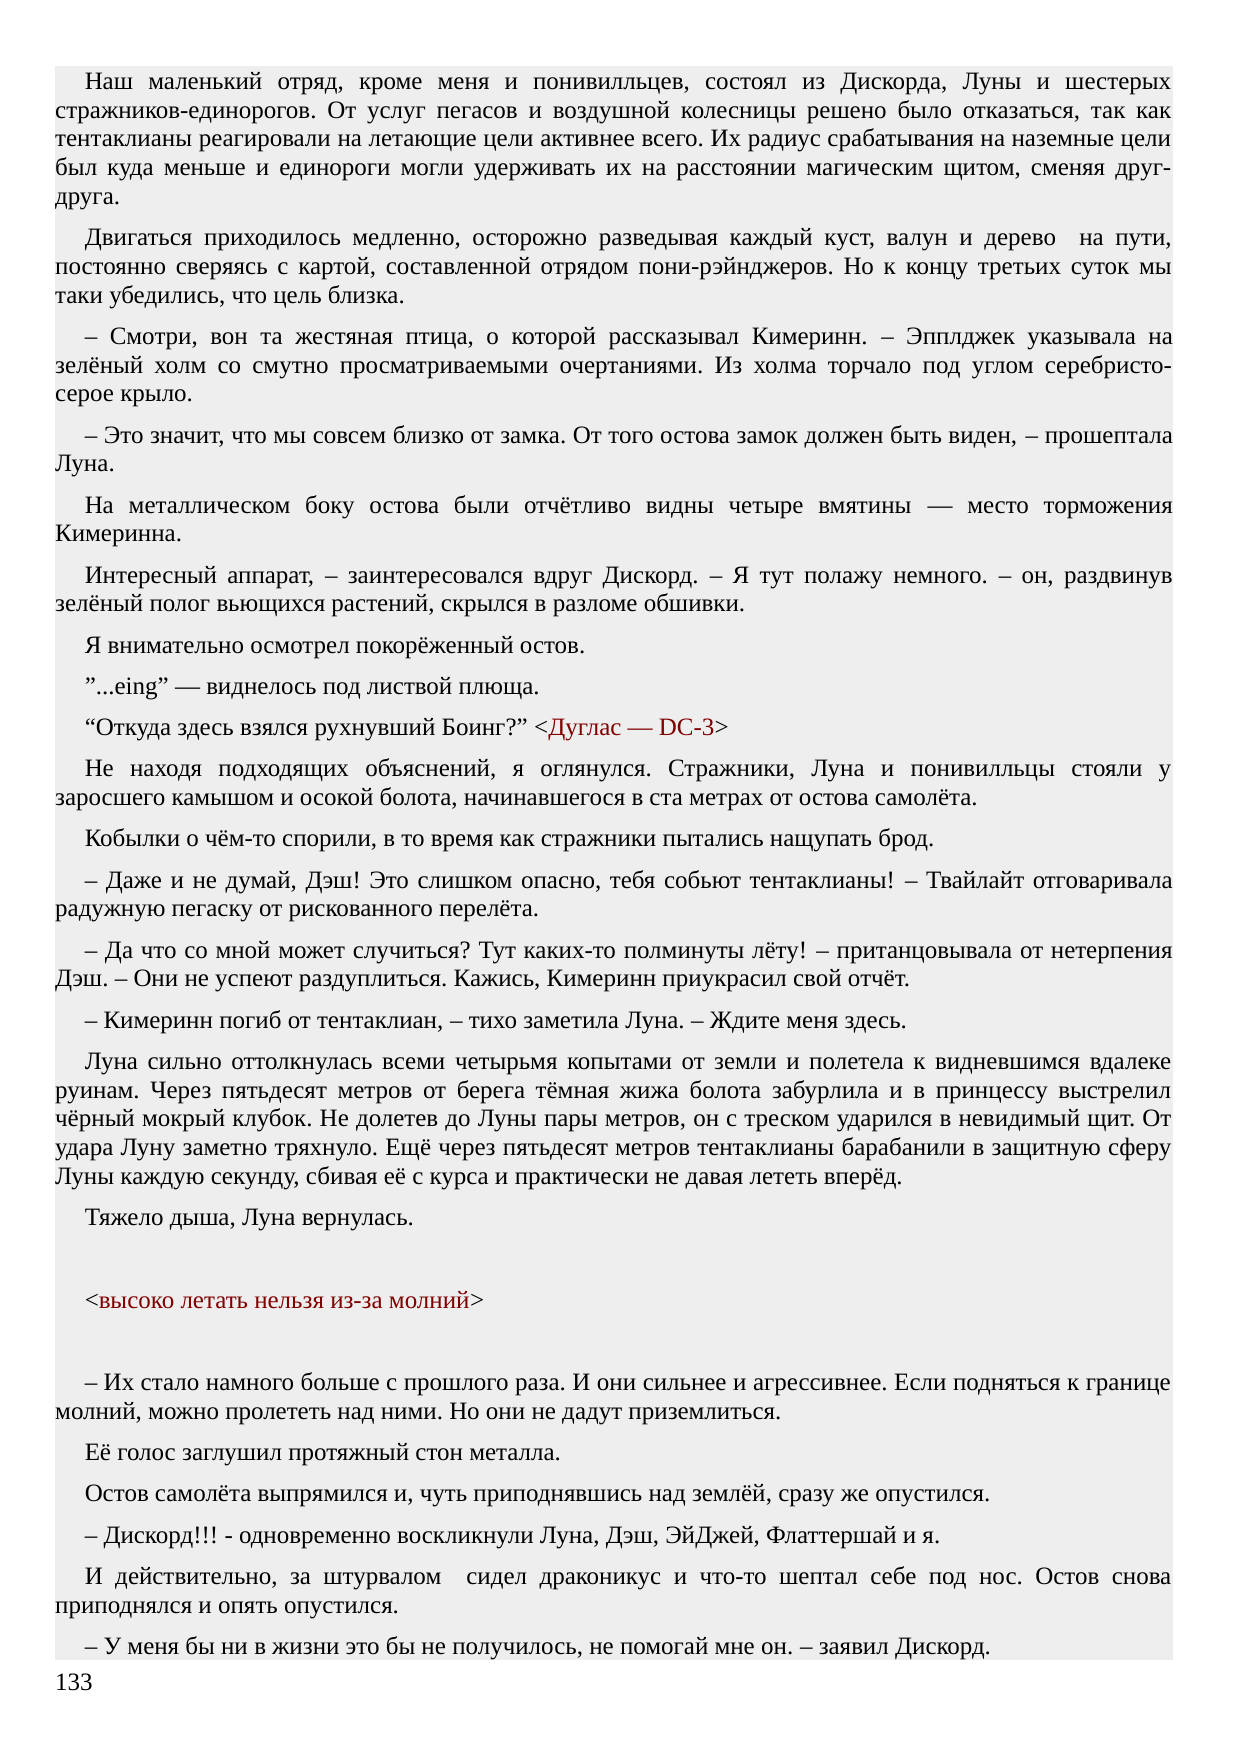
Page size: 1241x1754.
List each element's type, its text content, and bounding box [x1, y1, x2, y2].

text Её голос заглушил протяжный стон металла. [55, 1437, 1173, 1466]
text – Это значит, что мы совсем близко от замка. От того остова замок должен быть виден, – прошептала Луна. [55, 420, 1173, 477]
text <высоко летать нельзя из-за молний> [55, 1285, 1173, 1313]
text Интересный аппарат, – заинтересовался вдруг Дискорд. – Я тут полажу немного. – он, раздвинув зелёный полог вьющихся растений, скрылся в разломе обшивки. [55, 560, 1173, 617]
text – У меня бы ни в жизни это бы не получилось, не помогай мне он. – заявил Дискорд. [55, 1631, 1173, 1660]
text – Кимеринн погиб от тентаклиан, – тихо заметила Луна. – Ждите меня здесь. [55, 1005, 1173, 1033]
text – Да что со мной может случиться? Тут каких-то полминуты лёту! – пританцовывала от нетерпения Дэш. – Они не успеют раздуплиться. Кажись, Кимеринн приукрасил свой отчёт. [55, 935, 1173, 992]
text Луна сильно оттолкнулась всеми четырьмя копытами от земли и полетела к видневшимся вдалеке руинам. Через пятьдесят метров от берега тёмная жижа болота забурлила и в принцессу выстрелил чёрный мокрый клубок. Не долетев до Луны пары метров, он с треском ударился в невидимый щит. От удара Луну заметно тряхнуло. Ещё через пятьдесят метров тентаклианы барабанили в защитную сферу Луны каждую секунду, сбивая её с курса и практически не давая лететь вперёд. [55, 1046, 1173, 1190]
text – Даже и не думай, Дэш! Это слишком опасно, тебя собьют тентаклианы! – Твайлайт отговаривала радужную пегаску от рискованного перелёта. [55, 865, 1173, 922]
text Я внимательно осмотрел покорёженный остов. [55, 630, 1173, 658]
text “Откуда здесь взялся рухнувший Боинг?” <Дуглас — DC-3> [55, 712, 1173, 741]
text – Их стало намного больше с прошлого раза. И они сильнее и агрессивнее. Если подняться к границе молний, можно пролететь над ними. Но они не дадут приземлиться. [55, 1367, 1173, 1425]
text Двигаться приходилось медленно, осторожно разведывая каждый куст, валун и дерево на пути, постоянно сверяясь с картой, составленной отрядом пони-рэйнджеров. Но к концу третьих суток мы таки убедились, что цель близка. [55, 222, 1173, 308]
text На металлическом боку остова были отчётливо видны четыре вмятины — место торможения Кимеринна. [55, 490, 1173, 547]
text Не находя подходящих объяснений, я оглянулся. Стражники, Луна и понивилльцы стояли у заросшего камышом и осокой болота, начинавшегося в ста метрах от остова самолёта. [55, 753, 1173, 811]
text – Смотри, вон та жестяная птица, о которой рассказывал Кимеринн. – Эпплджек указывала на зелёный холм со смутно просматриваемыми очертаниями. Из холма торчало под углом серебристо-серое крыло. [55, 321, 1173, 407]
text – Дискорд!!! - одновременно воскликнули Луна, Дэш, ЭйДжей, Флаттершай и я. [55, 1520, 1173, 1548]
text Наш маленький отряд, кроме меня и понивилльцев, состоял из Дискорда, Луны и шестерых стражников-единорогов. От услуг пегасов и воздушной колесницы решено было отказаться, так как тентаклианы реагировали на летающие цели активнее всего. Их радиус срабатывания на наземные цели был куда меньше и единороги могли удерживать их на расстоянии магическим щитом, сменяя друг-друга. [55, 66, 1173, 210]
text ”...eing” — виднелось под листвой плюща. [55, 671, 1173, 700]
text Кобылки о чём-то спорили, в то время как стражники пытались нащупать брод. [55, 823, 1173, 852]
text Тяжело дыша, Луна вернулась. [55, 1202, 1173, 1231]
text Остов самолёта выпрямился и, чуть приподнявшись над землёй, сразу же опустился. [55, 1478, 1173, 1507]
text И действительно, за штурвалом сидел драконикус и что-то шептал себе под нос. Остов снова приподнялся и опять опустился. [55, 1561, 1173, 1618]
